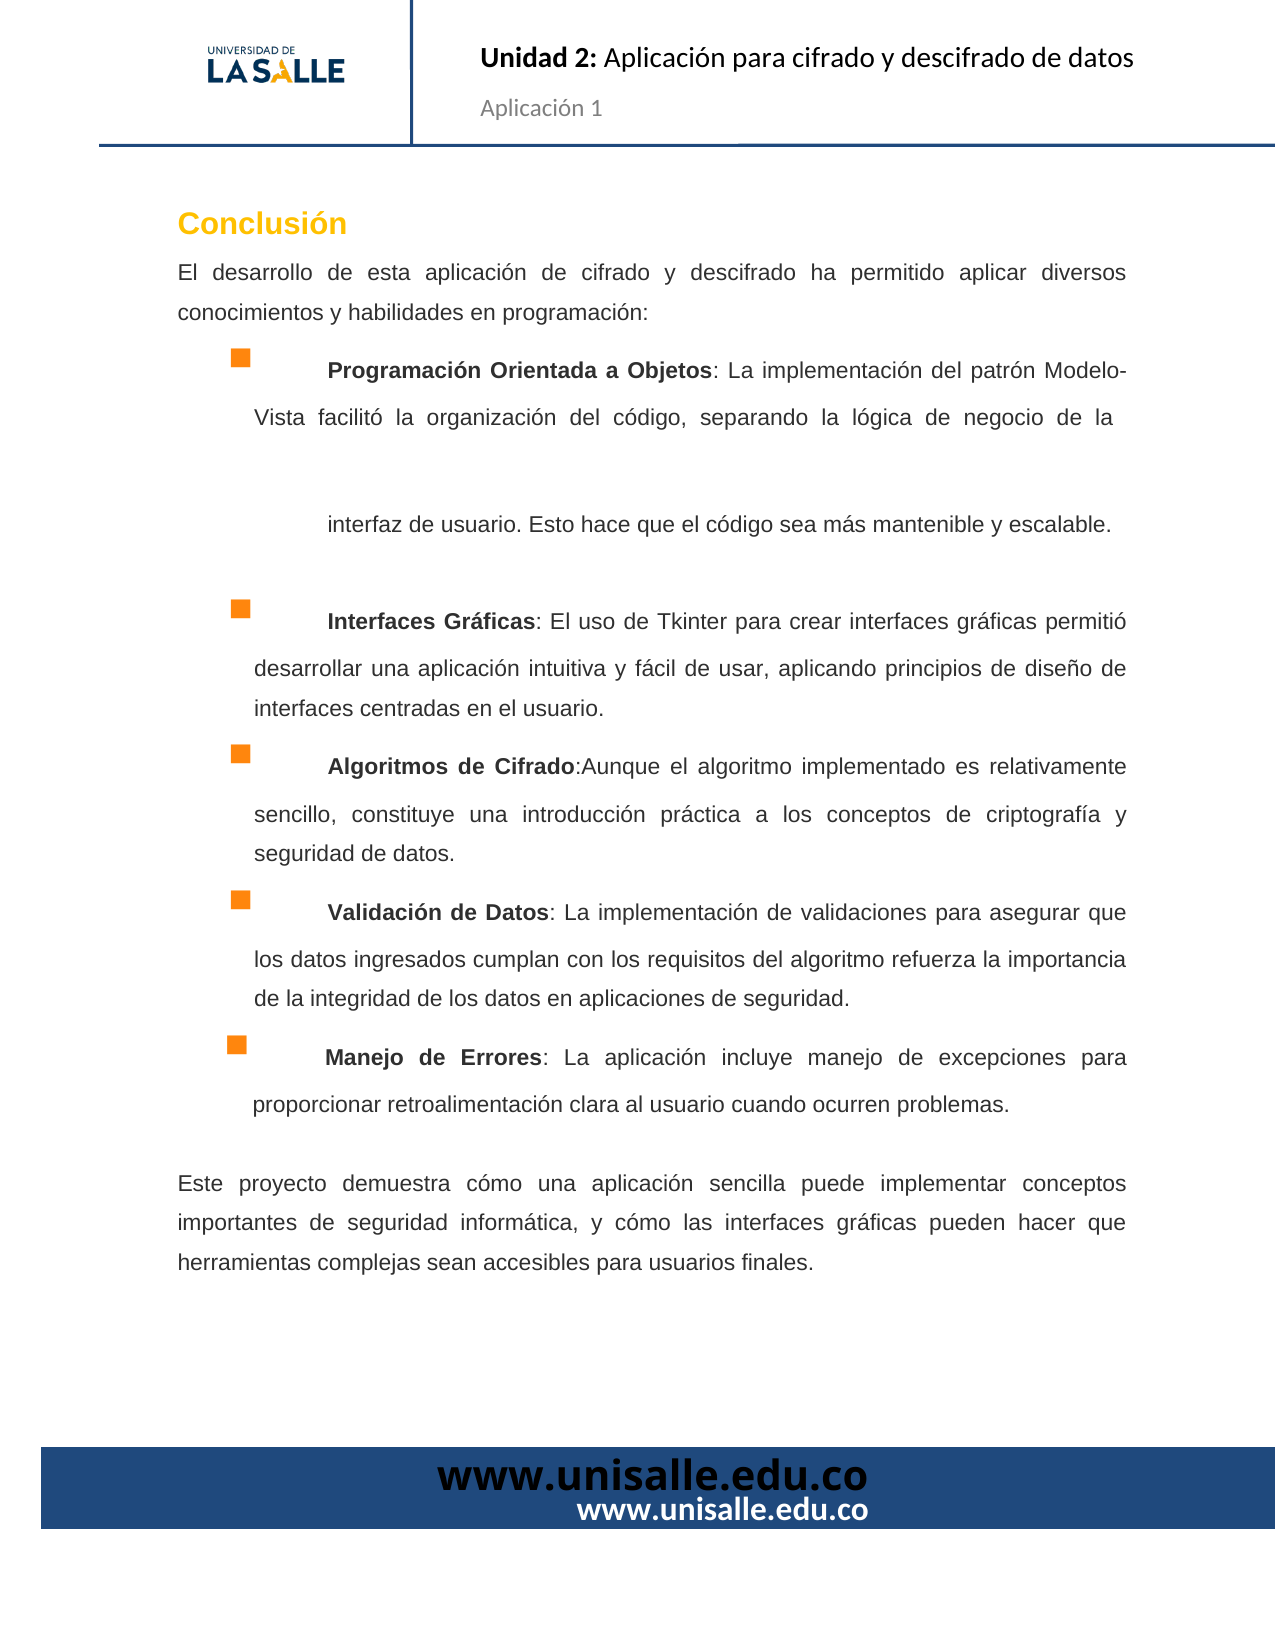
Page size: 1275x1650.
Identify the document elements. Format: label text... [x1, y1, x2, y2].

title Este proyecto demuestra cómo una aplicación sencilla puede implementar conceptos importantes de seguridad informática, y cómo las interfaces gráficas pueden hacer que herramientas complejas sean accesibles para usuarios finales. [177, 1170, 1127, 1275]
title Conclusión [177, 205, 1127, 241]
title Manejo de Errores: La aplicación incluye manejo de excepciones para proporcionar retroalimentación clara al usuario cuando ocurren problemas. [215, 1024, 1127, 1117]
title Programación Orientada a Objetos: La implementación del patrón Modelo-Vista facilitó la organización del código, separando la lógica de negocio de la interfaz de usuario. Esto hace que el código sea más mantenible y escalable. [218, 338, 1127, 549]
title Algoritmos de Cifrado:Aunque el algoritmo implementado es relativamente sencillo, constituye una introducción práctica a los conceptos de criptografía y seguridad de datos. [218, 734, 1127, 866]
title El desarrollo de esta aplicación de cifrado y descifrado ha permitido aplicar diversos conocimientos y habilidades en programación: [177, 259, 1127, 325]
title Interfaces Gráficas: El uso de Tkinter para crear interfaces gráficas permitió desarrollar una aplicación intuitiva y fácil de usar, aplicando principios de diseño de interfaces centradas en el usuario. [218, 589, 1127, 721]
title Validación de Datos: La implementación de validaciones para asegurar que los datos ingresados cumplan con los requisitos del algoritmo refuerza la importancia de la integridad de los datos en aplicaciones de seguridad. [218, 879, 1127, 1011]
picture [157, 1, 390, 124]
